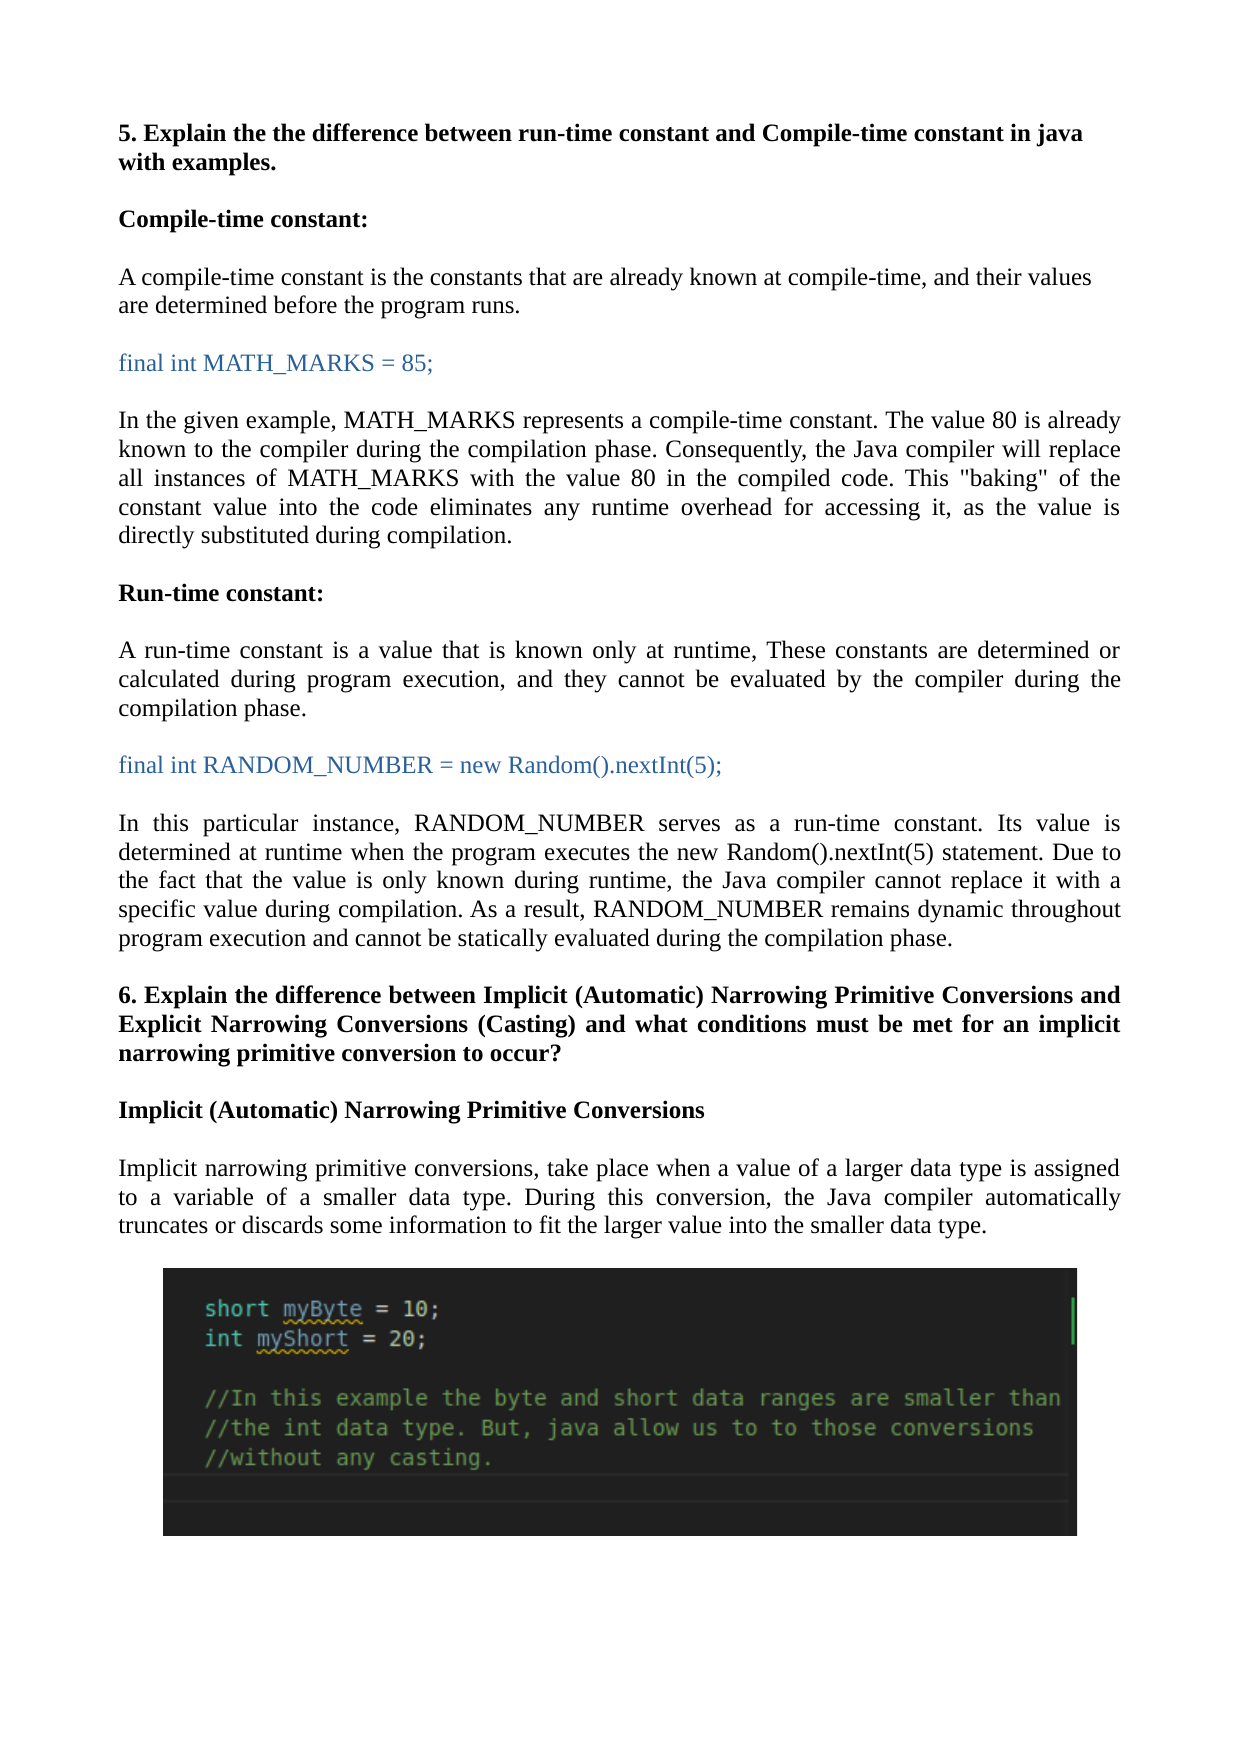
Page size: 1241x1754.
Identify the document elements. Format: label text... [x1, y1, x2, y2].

text final int RANDOM_NUMBER = new Random().nextInt(5); [118, 751, 1122, 779]
text Implicit (Automatic) Narrowing Primitive Conversions [118, 1096, 1122, 1124]
text 6. Explain the difference between Implicit (Automatic) Narrowing Primitive Conversions and Explicit Narrowing Conversions (Casting) and what conditions must be met for an implicit narrowing primitive conversion to occur? [118, 981, 1122, 1067]
text Compile-time constant: [118, 204, 1122, 233]
text In the given example, MATH_MARKS represents a compile-time constant. The value 80 is already known to the compiler during the compilation phase. Consequently, the Java compiler will replace all instances of MATH_MARKS with the value 80 in the compiled code. This "baking" of the constant value into the code eliminates any runtime overhead for accessing it, as the value is directly substituted during compilation. [118, 406, 1122, 549]
text Implicit narrowing primitive conversions, take place when a value of a larger data type is assigned to a variable of a smaller data type. During this conversion, the Java compiler automatically truncates or discards some information to fit the larger value into the smaller data type. [118, 1153, 1122, 1239]
text final int MATH_MARKS = 85; [118, 348, 1122, 377]
text In this particular instance, RANDOM_NUMBER serves as a run-time constant. Its value is determined at runtime when the program executes the new Random().nextInt(5) statement. Due to the fact that the value is only known during runtime, the Java compiler cannot replace it with a specific value during compilation. As a result, RANDOM_NUMBER remains dynamic throughout program execution and cannot be statically evaluated during the compilation phase. [118, 808, 1122, 952]
text Run-time constant: [118, 578, 1122, 607]
text 5. Explain the the difference between run-time constant and Compile-time constant in java with examples. [118, 118, 1122, 176]
picture [163, 1268, 1078, 1536]
text A compile-time constant is the constants that are already known at compile-time, and their values are determined before the program runs. [118, 262, 1122, 319]
text A run-time constant is a value that is known only at runtime, These constants are determined or calculated during program execution, and they cannot be evaluated by the compiler during the compilation phase. [118, 636, 1122, 722]
